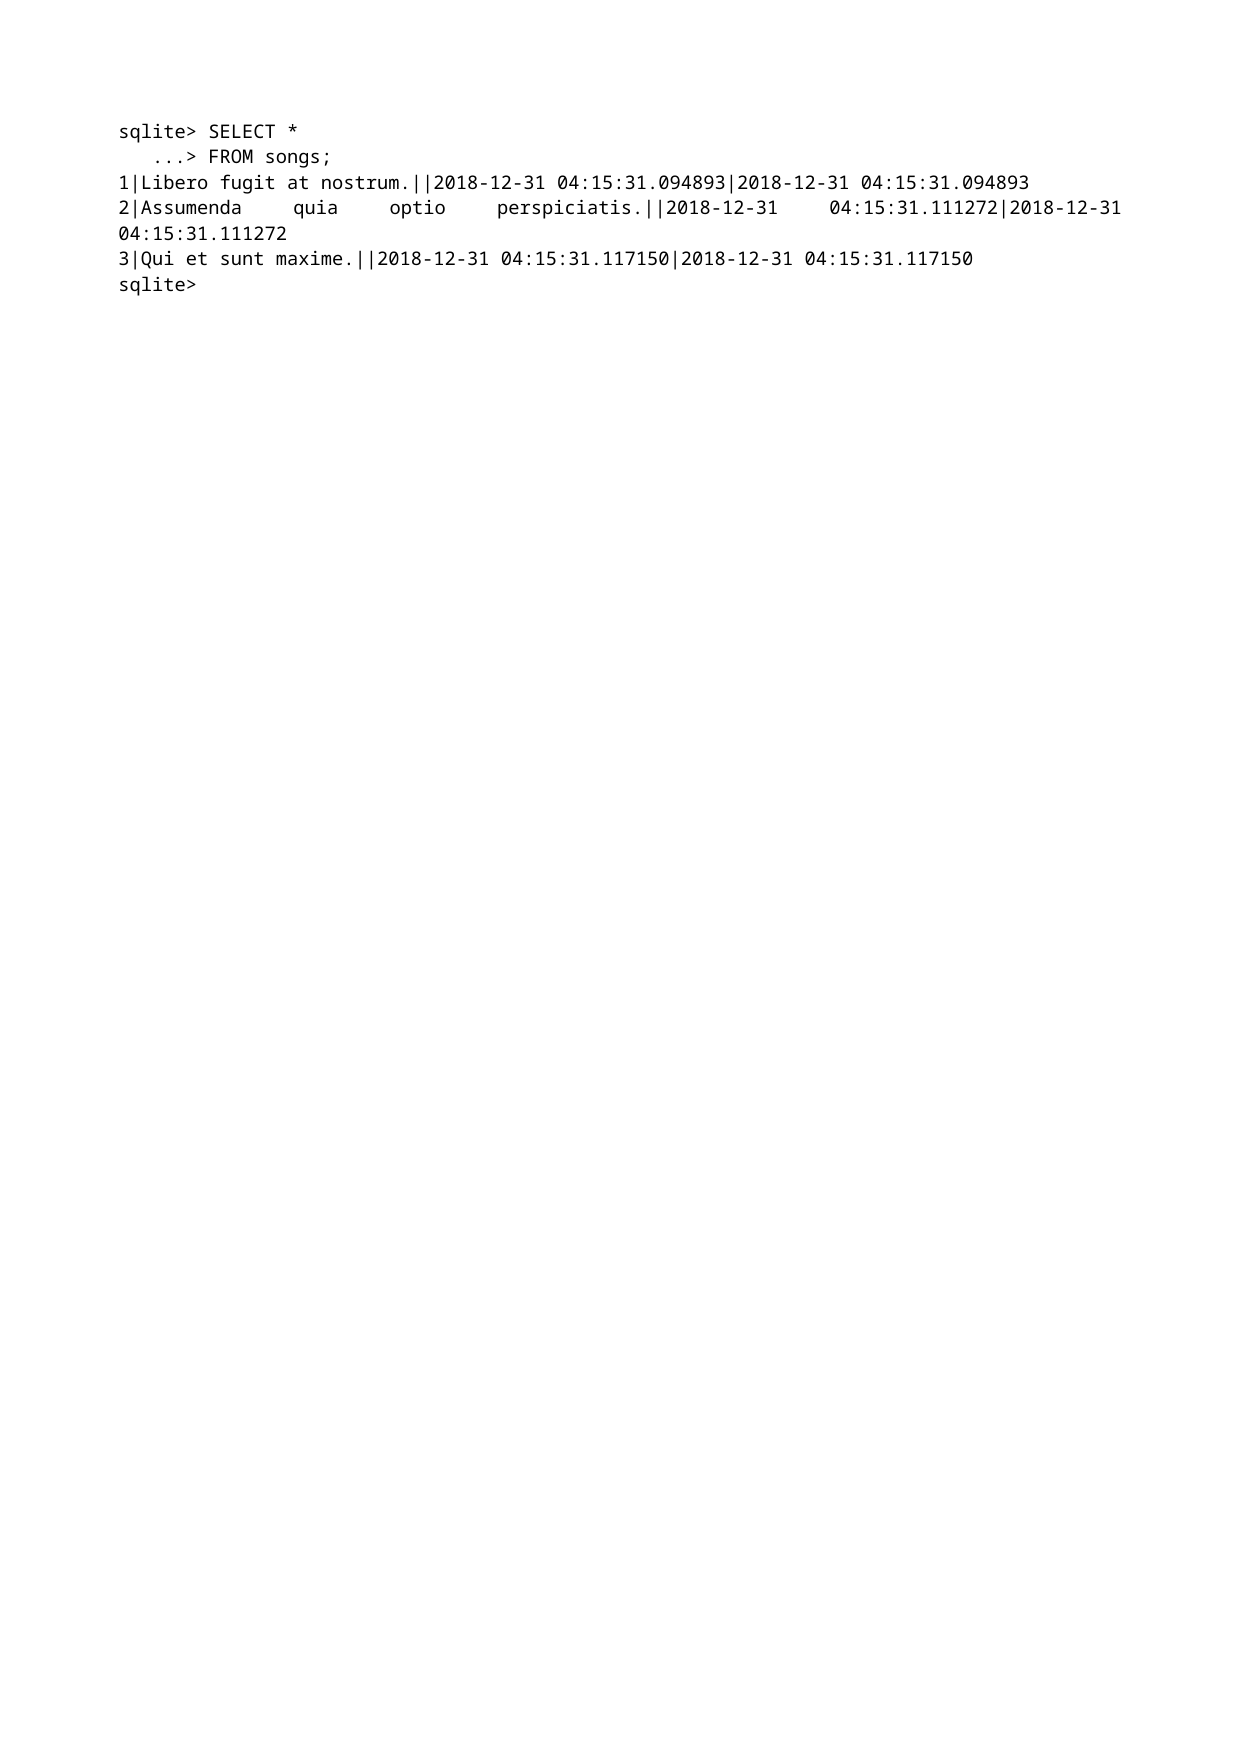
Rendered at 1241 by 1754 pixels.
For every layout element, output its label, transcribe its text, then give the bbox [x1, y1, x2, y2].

text 3|Qui et sunt maxime.||2018-12-31 04:15:31.117150|2018-12-31 04:15:31.117150 [118, 246, 1122, 271]
text sqlite> SELECT * [118, 118, 1122, 144]
text 2|Assumenda quia optio perspiciatis.||2018-12-31 04:15:31.111272|2018-12-31 04:15:31.111272 [118, 195, 1122, 246]
text ...> FROM songs; [118, 144, 1122, 169]
text sqlite> [118, 271, 1122, 297]
text 1|Libero fugit at nostrum.||2018-12-31 04:15:31.094893|2018-12-31 04:15:31.094893 [118, 169, 1122, 195]
